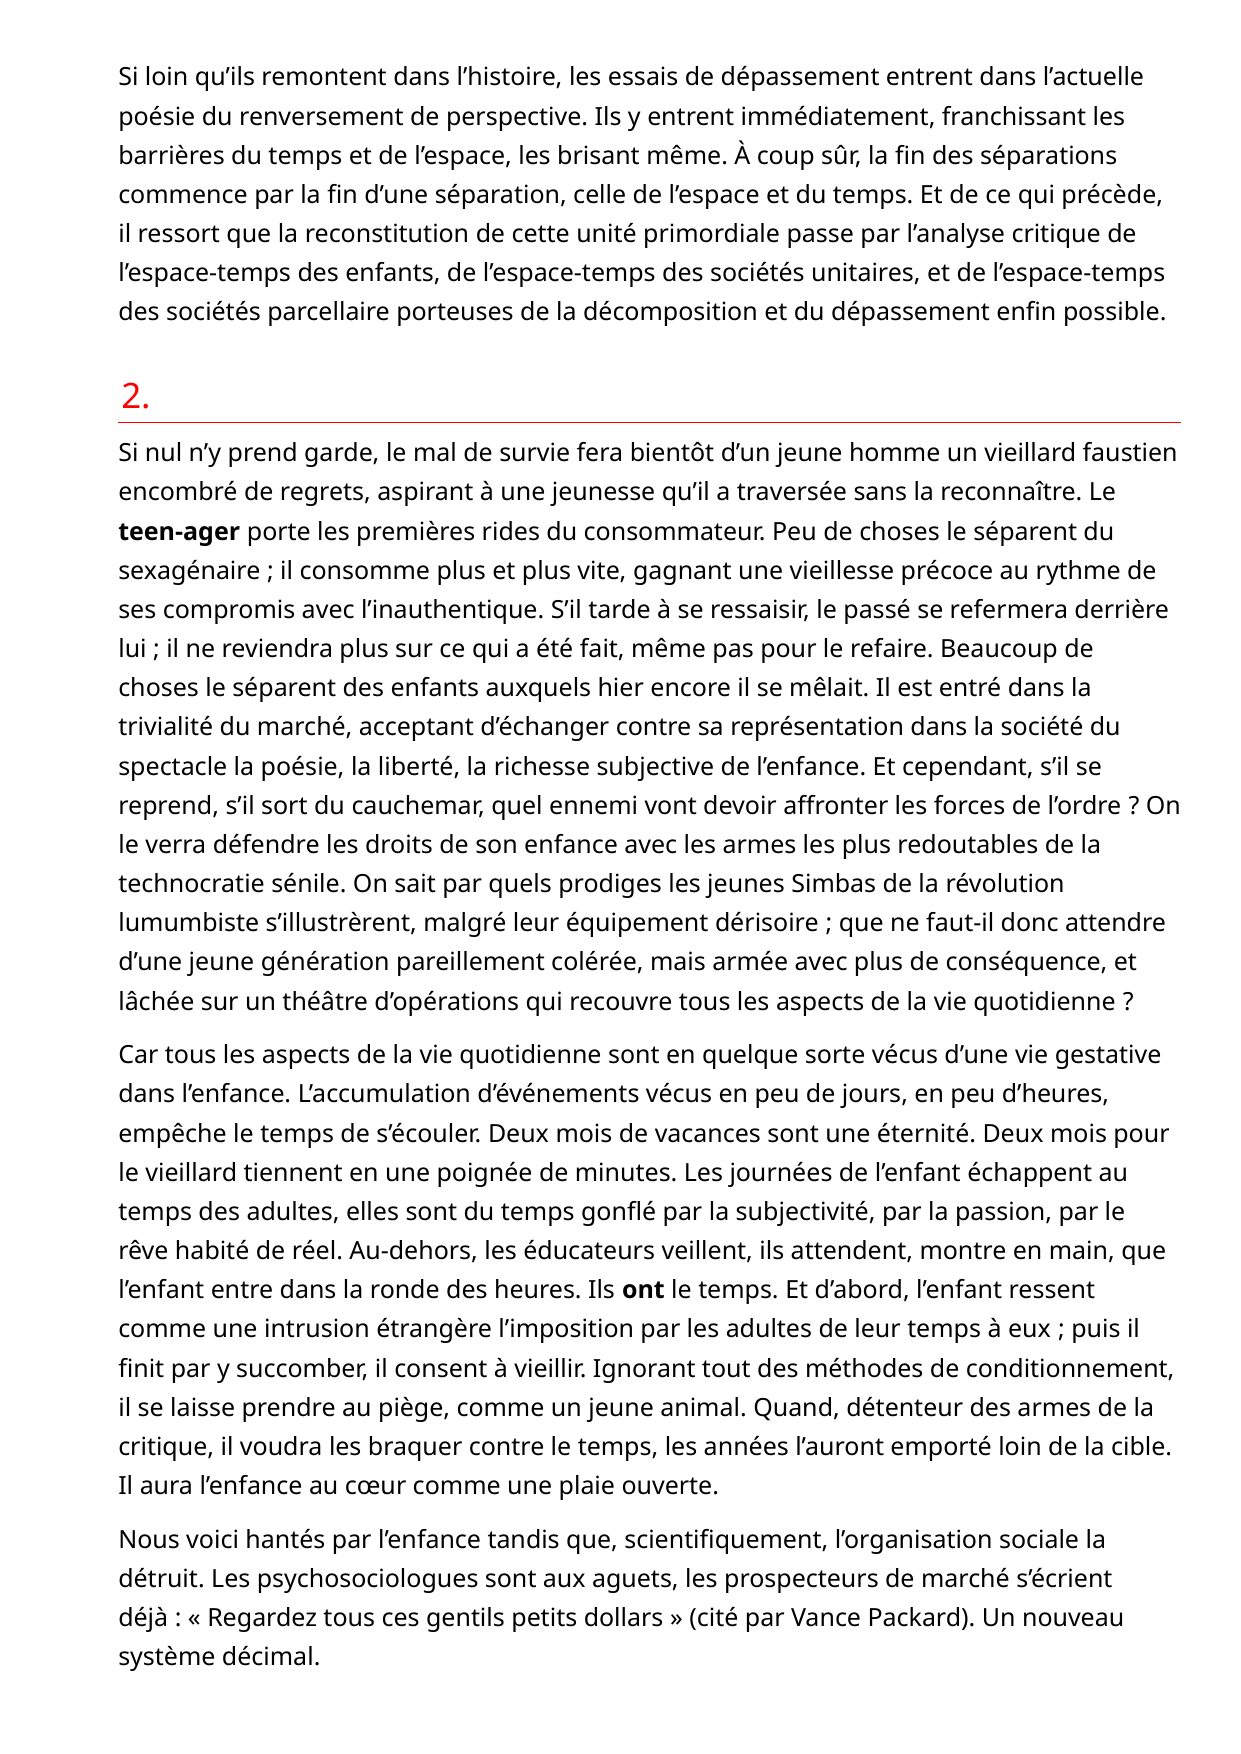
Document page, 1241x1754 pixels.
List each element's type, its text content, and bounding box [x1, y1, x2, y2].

text Nous voici hantés par l’enfance tandis que, scientifiquement, l’organisation sociale la détruit. Les psychosociologues sont aux aguets, les prospecteurs de marché s’écrient déjà : « Regardez tous ces gentils petits dollars » (cité par Vance Packard). Un nouveau système décimal. [118, 1521, 1181, 1673]
text Si nul n’y prend garde, le mal de survie fera bientôt d’un jeune homme un vieillard faustien encombré de regrets, aspirant à une jeunesse qu’il a traversée sans la reconnaître. Le teen-ager porte les premières rides du consommateur. Peu de choses le séparent du sexagénaire ; il consomme plus et plus vite, gagnant une vieillesse précoce au rythme de ses compromis avec l’inauthentique. S’il tarde à se ressaisir, le passé se refermera derrière lui ; il ne reviendra plus sur ce qui a été fait, même pas pour le refaire. Beaucoup de choses le séparent des enfants auxquels hier encore il se mêlait. Il est entré dans la trivialité du marché, acceptant d’échanger contre sa représentation dans la société du spectacle la poésie, la liberté, la richesse subjective de l’enfance. Et cependant, s’il se reprend, s’il sort du cauchemar, quel ennemi vont devoir affronter les forces de l’ordre ? On le verra défendre les droits de son enfance avec les armes les plus redoutables de la technocratie sénile. On sait par quels prodiges les jeunes Simbas de la révolution lumumbiste s’illustrèrent, malgré leur équipement dérisoire ; que ne faut-il donc attendre d’une jeune génération pareillement colérée, mais armée avec plus de conséquence, et lâchée sur un théâtre d’opérations qui recouvre tous les aspects de la vie quotidienne ? [118, 435, 1181, 1017]
text Car tous les aspects de la vie quotidienne sont en quelque sorte vécus d’une vie gestative dans l’enfance. L’accumulation d’événements vécus en peu de jours, en peu d’heures, empêche le temps de s’écouler. Deux mois de vacances sont une éternité. Deux mois pour le vieillard tiennent en une poignée de minutes. Les journées de l’enfant échappent au temps des adultes, elles sont du temps gonflé par la subjectivité, par la passion, par le rêve habité de réel. Au-dehors, les éducateurs veillent, ils attendent, montre en main, que l’enfant entre dans la ronde des heures. Ils ont le temps. Et d’abord, l’enfant ressent comme une intrusion étrangère l’imposition par les adultes de leur temps à eux ; puis il finit par y succomber, il consent à vieillir. Ignorant tout des méthodes de conditionnement, il se laisse prendre au piège, comme un jeune animal. Quand, détenteur des armes de la critique, il voudra les braquer contre le temps, les années l’auront emporté loin de la cible. Il aura l’enfance au cœur comme une plaie ouverte. [118, 1037, 1181, 1502]
subtitle 2. [118, 369, 1181, 422]
text Si loin qu’ils remontent dans l’histoire, les essais de dépassement entrent dans l’actuelle poésie du renversement de perspective. Ils y entrent immédiatement, franchissant les barrières du temps et de l’espace, les brisant même. À coup sûr, la fin des séparations commence par la fin d’une séparation, celle de l’espace et du temps. Et de ce qui précède, il ressort que la reconstitution de cette unité primordiale passe par l’analyse critique de l’espace-temps des enfants, de l’espace-temps des sociétés unitaires, et de l’espace-temps des sociétés parcellaire porteuses de la décomposition et du dépassement enfin possible. [118, 59, 1181, 328]
